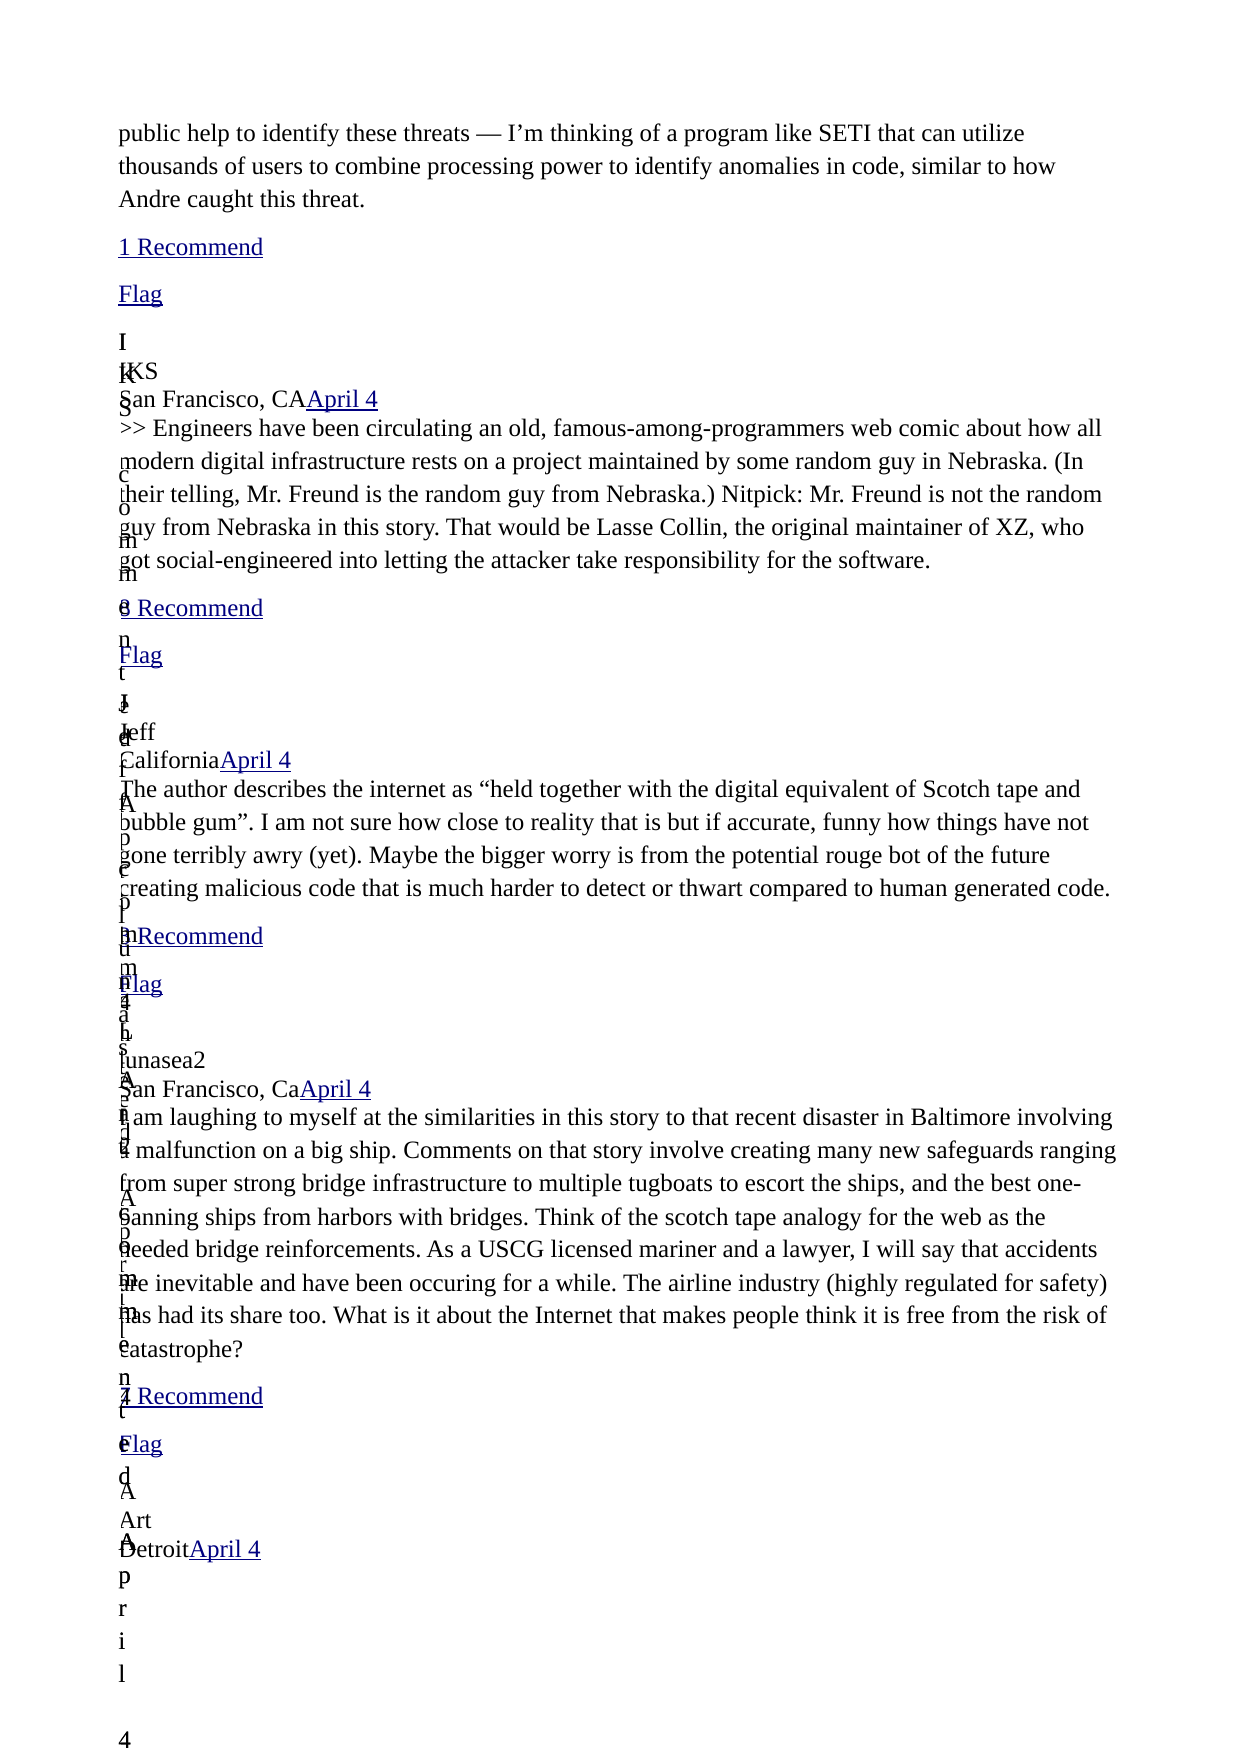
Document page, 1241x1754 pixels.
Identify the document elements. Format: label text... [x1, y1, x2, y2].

text lunasea2 [121, 1045, 1122, 1074]
text 3 Recommend [121, 921, 1122, 950]
text Jeff [121, 717, 1122, 746]
text IKS [121, 356, 1122, 384]
text I am laughing to myself at the similarities in this story to that recent disaster in Baltimore involving a malfunction on a big ship. Comments on that story involve creating many new safeguards ranging from super strong bridge infrastructure to multiple tugboats to escort the ships, and the best one- banning ships from harbors with bridges. Think of the scotch tape analogy for the web as the needed bridge reinforcements. As a USCG licensed mariner and a lawyer, I will say that accidents are inevitable and have been occuring for a while. The airline industry (highly regulated for safety) has had its share too. What is it about the Internet that makes people think it is free from the risk of catastrophe? [121, 1102, 1122, 1362]
text Flag [121, 641, 1122, 669]
text CaliforniaApril 4 [121, 746, 1122, 774]
text Flag [121, 1429, 1122, 1458]
text public help to identify these threats — I’m thinking of a program like SETI that can utilize thousands of users to combine processing power to identify anomalies in code, similar to how Andre caught this threat. [118, 118, 1122, 213]
text Flag [118, 279, 1122, 308]
text L [121, 1016, 1122, 1045]
text Art [121, 1505, 1122, 1534]
text The author describes the internet as “held together with the digital equivalent of Scotch tape and bubble gum”. I am not sure how close to reality that is but if accurate, funny how things have not gone terribly awry (yet). Maybe the bigger worry is from the potential rouge bot of the future creating malicious code that is much harder to detect or thwart compared to human generated code. [121, 774, 1122, 902]
text DetroitApril 4 [121, 1534, 1122, 1563]
text Flag [121, 969, 1122, 997]
text 7 Recommend [121, 1381, 1122, 1410]
text J [121, 688, 1122, 717]
text San Francisco, CaApril 4 [121, 1074, 1122, 1102]
text 8 Recommend [121, 593, 1122, 622]
text >> Engineers have been circulating an old, famous-among-programmers web comic about how all modern digital infrastructure rests on a project maintained by some random guy in Nebraska. (In their telling, Mr. Freund is the random guy from Nebraska.) Nitpick: Mr. Freund is not the random guy from Nebraska in this story. That would be Lasse Collin, the original maintainer of XZ, who got social-engineered into letting the attacker take responsibility for the software. [121, 413, 1122, 574]
text San Francisco, CAApril 4 [121, 384, 1122, 413]
text I [121, 327, 1122, 356]
text A [121, 1476, 1122, 1505]
text 1 Recommend [118, 232, 1122, 261]
